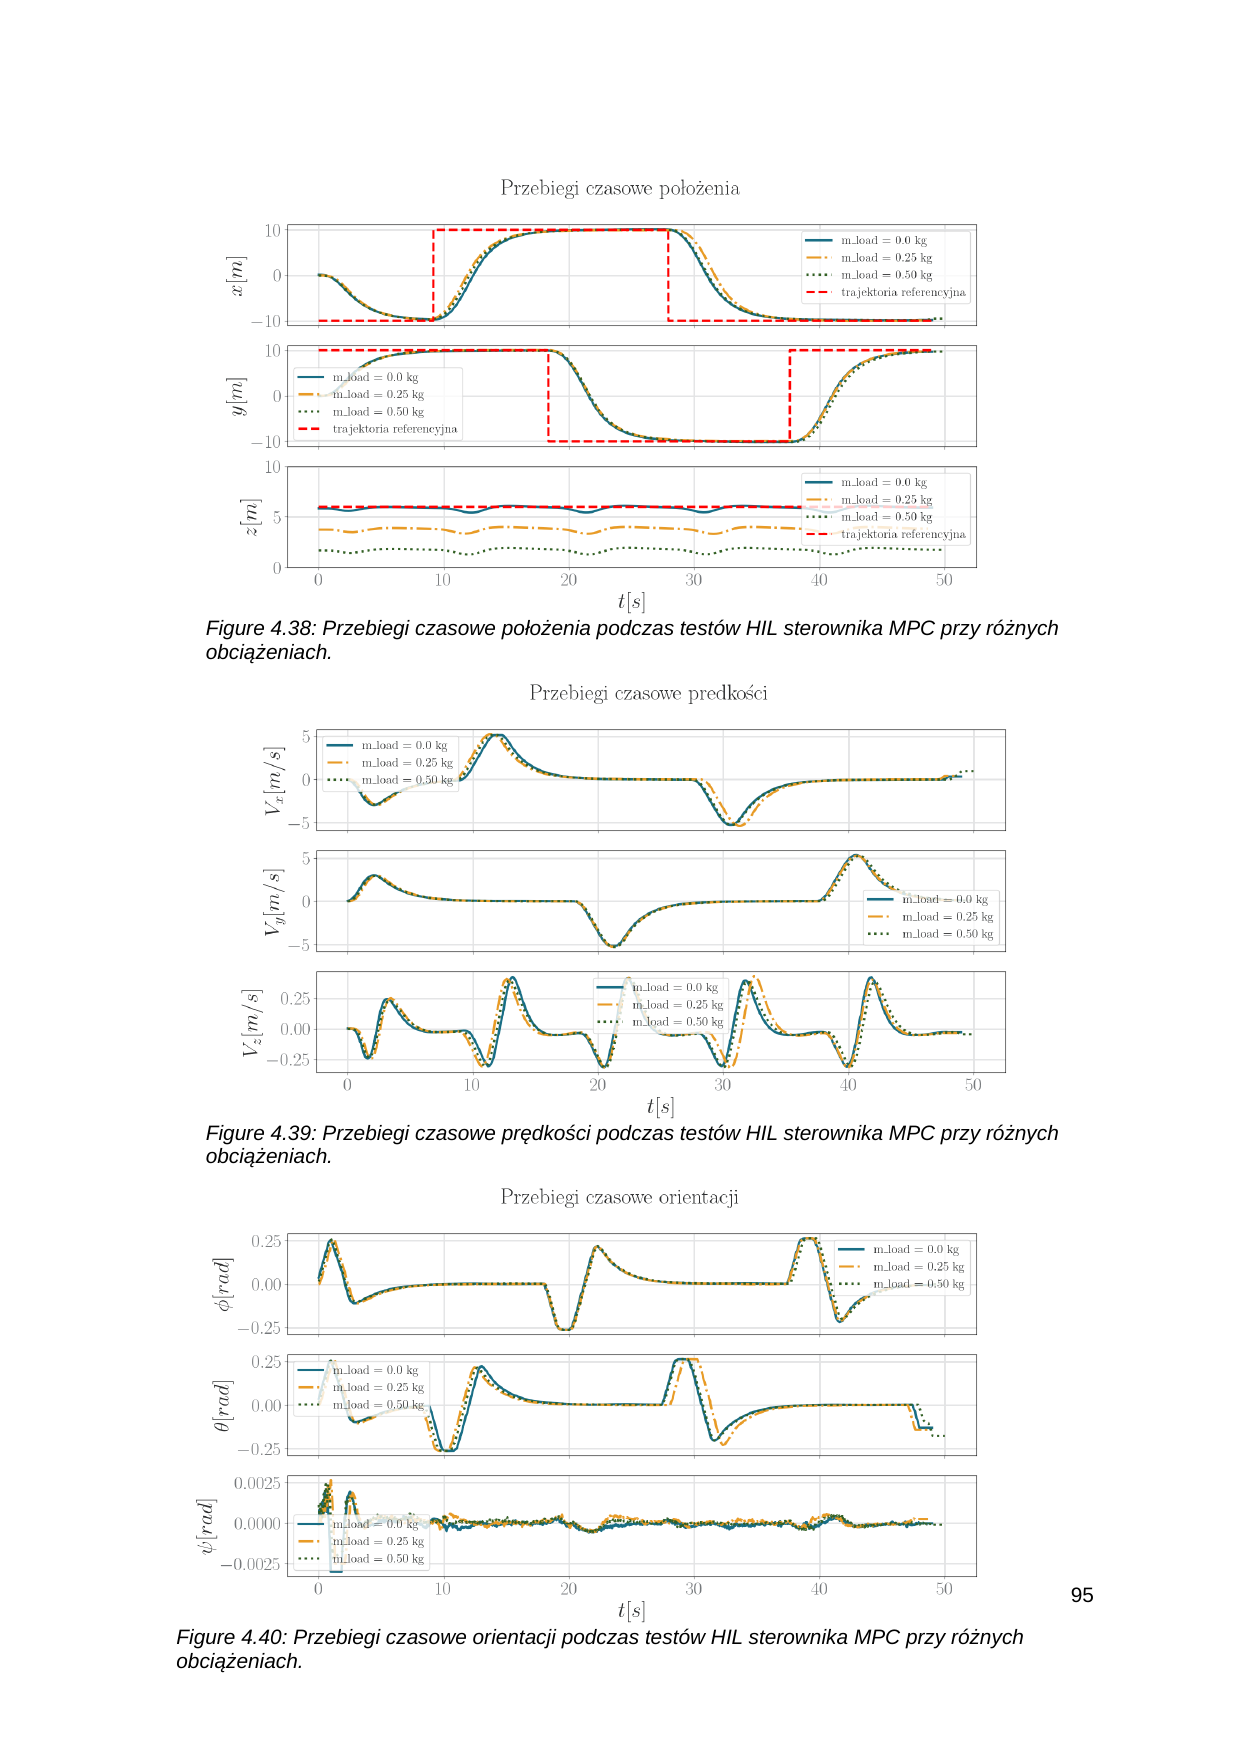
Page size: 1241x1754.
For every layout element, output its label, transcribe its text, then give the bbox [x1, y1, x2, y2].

picture [176, 172, 1065, 616]
picture [176, 1180, 1065, 1625]
text Figure 4.40: Przebiegi czasowe orientacji podczas testów HIL sterownika MPC przy różnych obciążeniach. [176, 1625, 1064, 1673]
text Figure 4.39: Przebiegi czasowe prędkości podczas testów HIL sterownika MPC przy różnych obciążeniach. [206, 1121, 1093, 1168]
text Figure 4.38: Przebiegi czasowe położenia podczas testów HIL sterownika MPC przy różnych obciążeniach. [206, 613, 1093, 664]
picture [205, 676, 1094, 1121]
